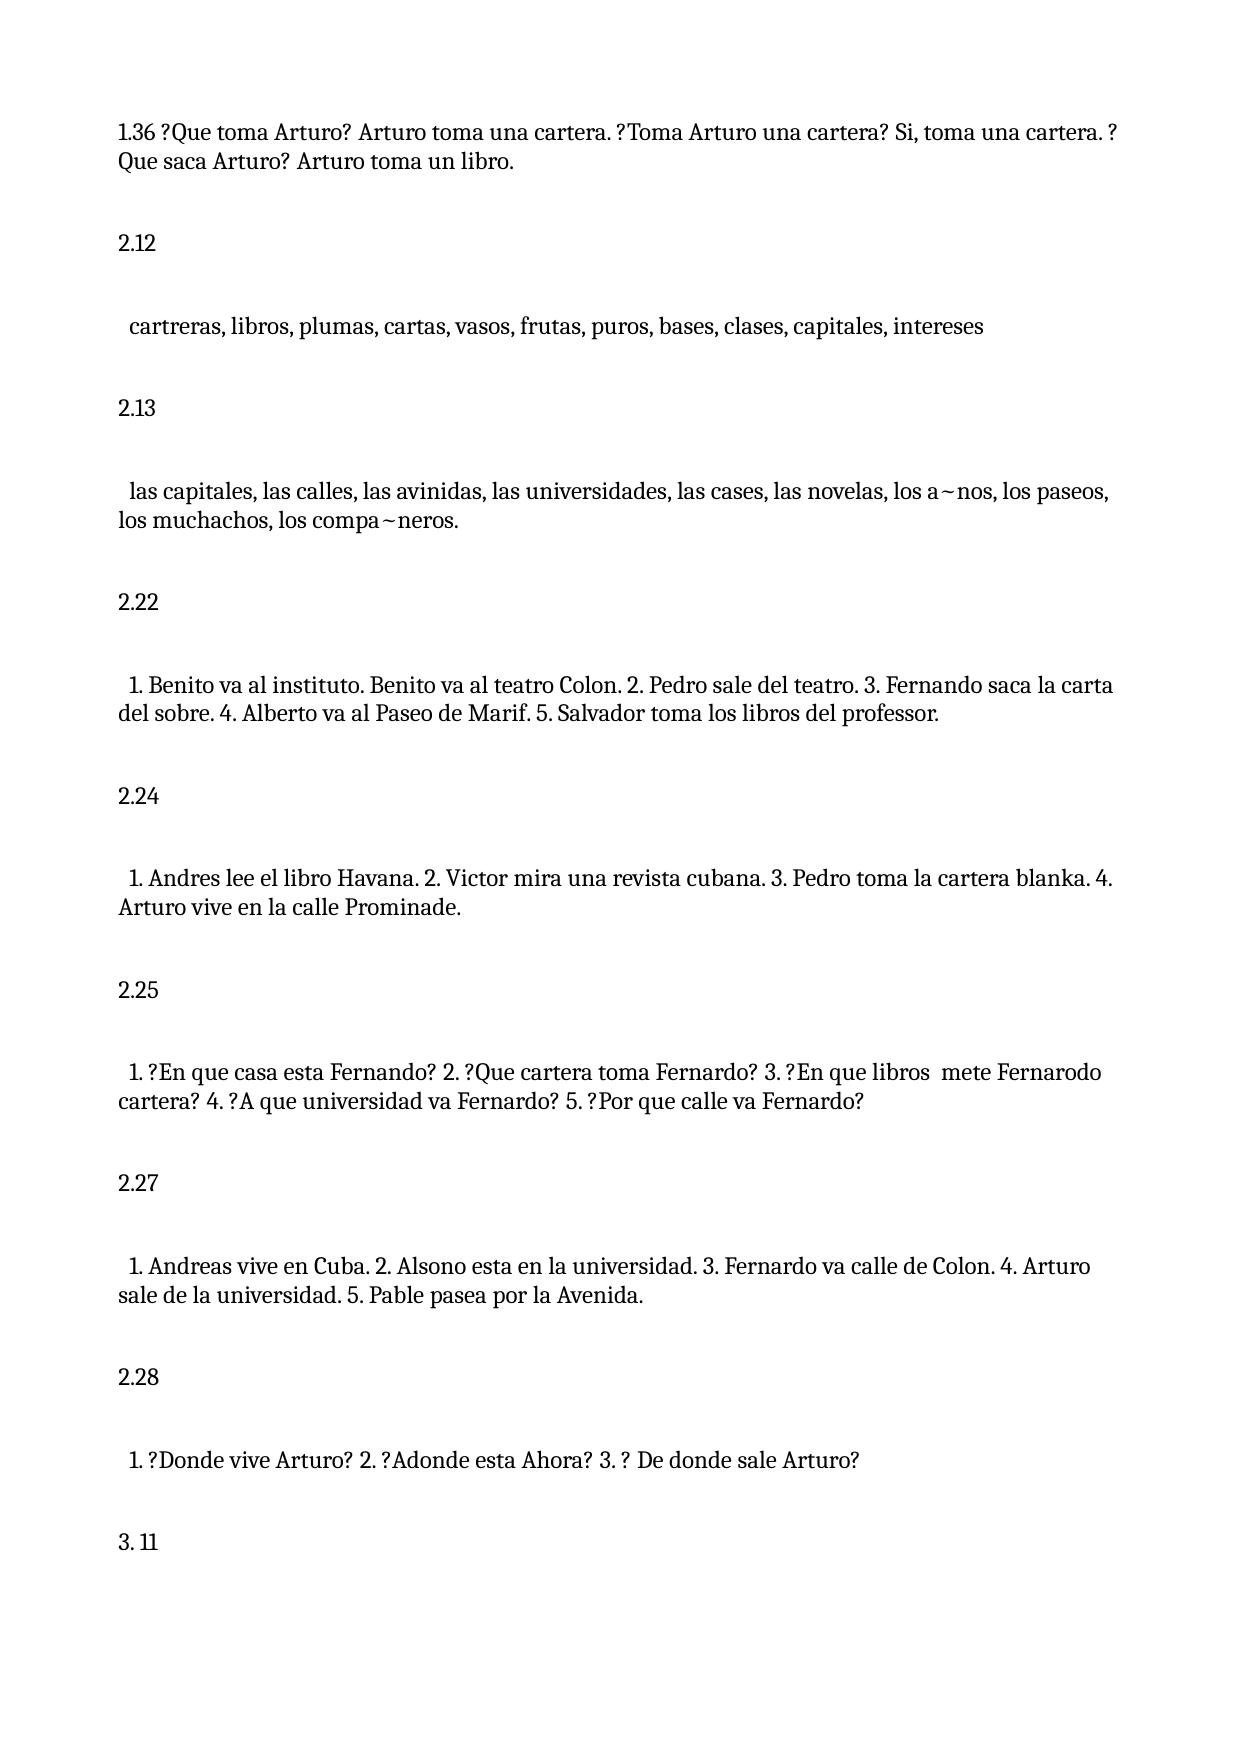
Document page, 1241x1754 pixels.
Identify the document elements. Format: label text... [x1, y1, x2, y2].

text 2.24 [118, 782, 1122, 811]
text las capitales, las calles, las avinidas, las universidades, las cases, las novelas, los a~nos, los paseos, los muchachos, los compa~neros. [118, 477, 1122, 534]
text 2.27 [118, 1169, 1122, 1198]
text 1. Andres lee el libro Havana. 2. Victor mira una revista cubana. 3. Pedro toma la cartera blanka. 4. Arturo vive en la calle Prominade. [118, 864, 1122, 922]
text 1. Andreas vive en Cuba. 2. Alsono esta en la universidad. 3. Fernardo va calle de Colon. 4. Arturo sale de la universidad. 5. Pable pasea por la Avenida. [118, 1252, 1122, 1309]
text 2.13 [118, 394, 1122, 423]
text 3. 11 [118, 1528, 1122, 1557]
text 1. ?En que casa esta Fernando? 2. ?Que cartera toma Fernardo? 3. ?En que libros mete Fernarodo cartera? 4. ?A que universidad va Fernardo? 5. ?Por que calle va Fernardo? [118, 1058, 1122, 1116]
text 2.22 [118, 588, 1122, 617]
text 1. Benito va al instituto. Benito va al teatro Colon. 2. Pedro sale del teatro. 3. Fernando saca la carta del sobre. 4. Alberto va al Paseo de Marif. 5. Salvador toma los libros del professor. [118, 671, 1122, 728]
text cartreras, libros, plumas, cartas, vasos, frutas, puros, bases, clases, capitales, intereses [118, 312, 1122, 341]
text 1.36 ?Que toma Arturo? Arturo toma una cartera. ?Toma Arturo una cartera? Si, toma una cartera. ?Que saca Arturo? Arturo toma un libro. [118, 118, 1122, 176]
text 2.25 [118, 976, 1122, 1004]
text 2.12 [118, 229, 1122, 258]
text 2.28 [118, 1363, 1122, 1392]
text 1. ?Donde vive Arturo? 2. ?Adonde esta Ahora? 3. ? De donde sale Arturo? [118, 1446, 1122, 1474]
